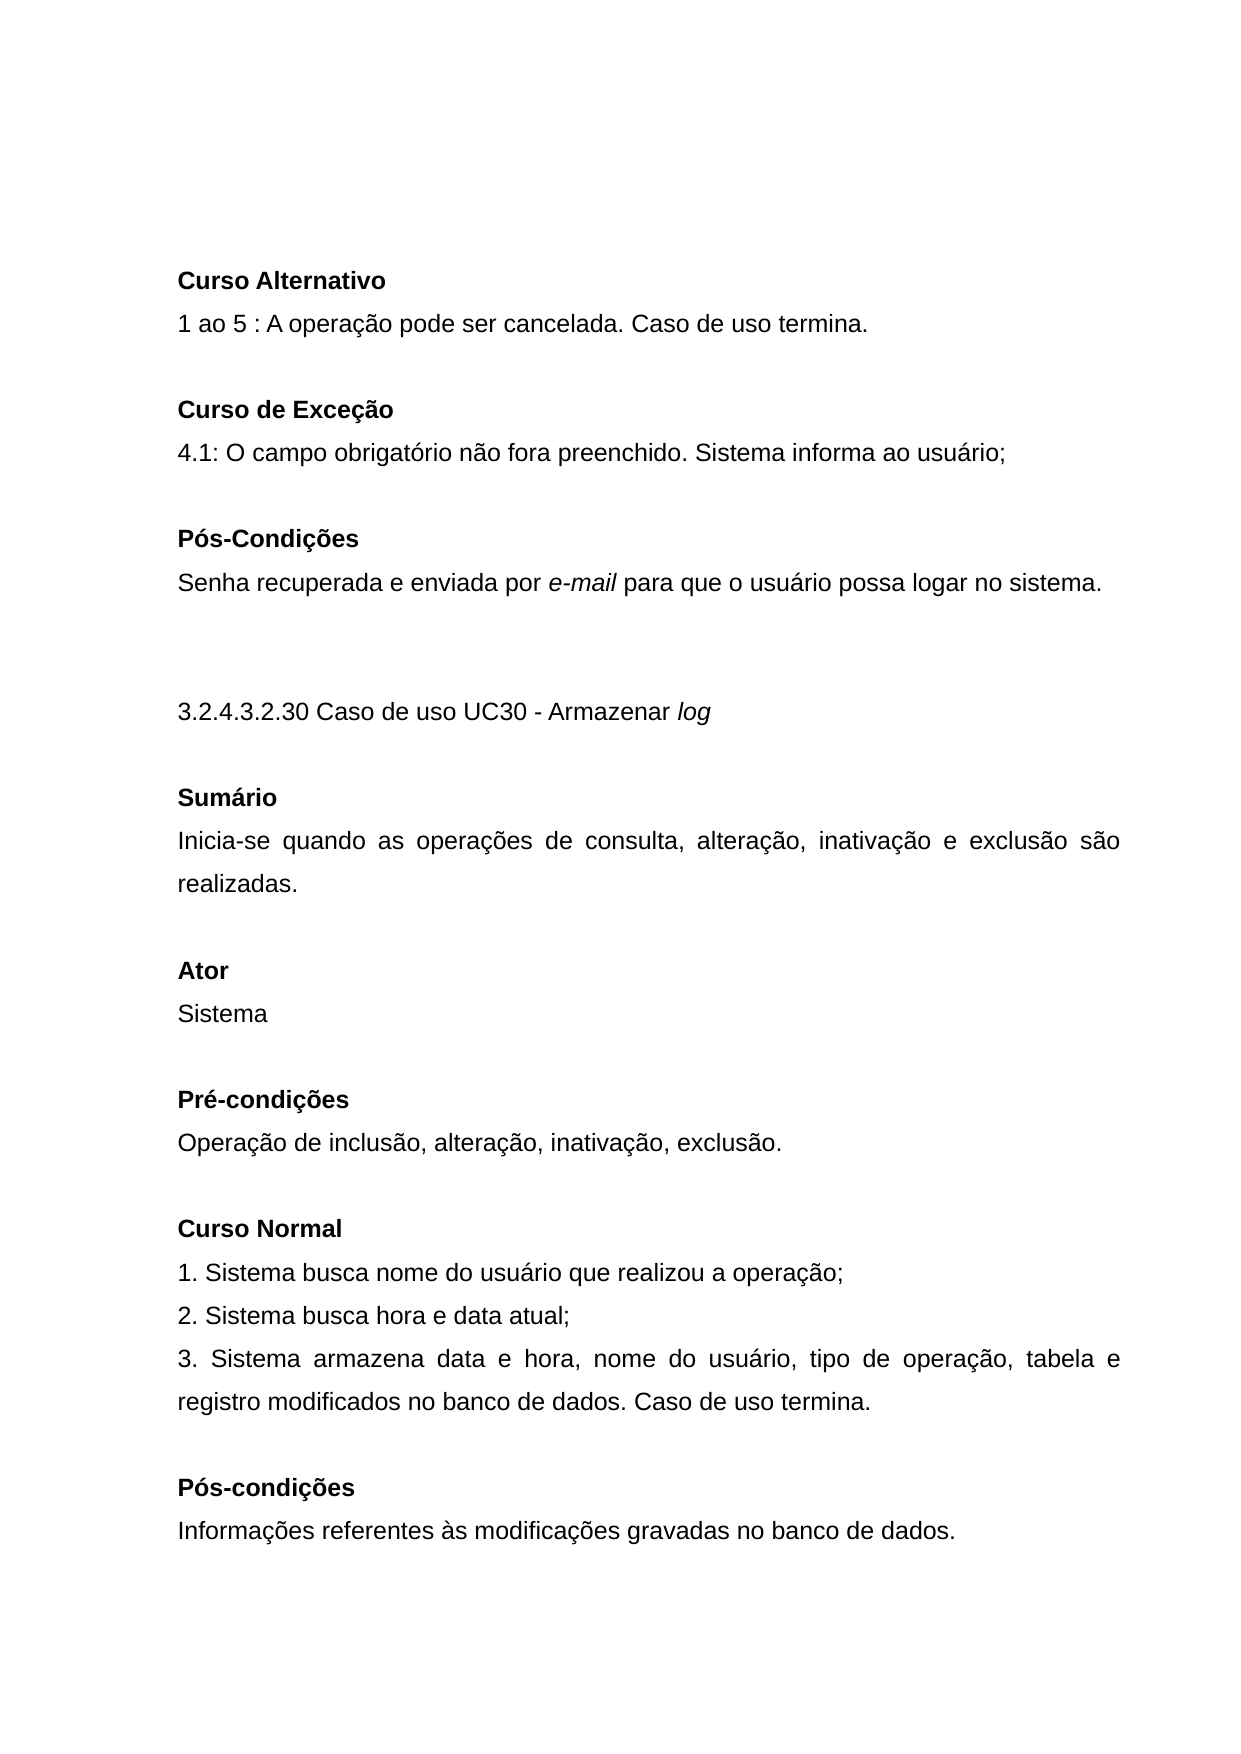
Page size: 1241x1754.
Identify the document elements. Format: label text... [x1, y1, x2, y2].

text Ator [177, 956, 1122, 984]
text Pós-Condições [177, 524, 1122, 553]
text Sistema [177, 999, 1122, 1028]
text 1. Sistema busca nome do usuário que realizou a operação; [177, 1258, 1122, 1286]
text 1 ao 5 : A operação pode ser cancelada. Caso de uso termina. [177, 309, 1122, 338]
text 3. Sistema armazena data e hora, nome do usuário, tipo de operação, tabela e registro modificados no banco de dados. Caso de uso termina. [177, 1344, 1122, 1416]
text Curso de Exceção [177, 395, 1122, 424]
text Pós-condições [177, 1473, 1122, 1502]
text Sumário [177, 783, 1122, 812]
text Operação de inclusão, alteração, inativação, exclusão. [177, 1128, 1122, 1157]
text Pré-condições [177, 1085, 1122, 1114]
text 4.1: O campo obrigatório não fora preenchido. Sistema informa ao usuário; [177, 438, 1122, 467]
text 3.2.4.3.2.30 Caso de uso UC30 - Armazenar log [177, 697, 1122, 726]
text 2. Sistema busca hora e data atual; [177, 1301, 1122, 1329]
text Curso Alternativo [177, 266, 1122, 294]
text Curso Normal [177, 1214, 1122, 1243]
text Inicia-se quando as operações de consulta, alteração, inativação e exclusão são realizadas. [177, 826, 1122, 898]
text Senha recuperada e enviada por e-mail para que o usuário possa logar no sistema. [177, 568, 1122, 596]
text Informações referentes às modificações gravadas no banco de dados. [177, 1516, 1122, 1545]
